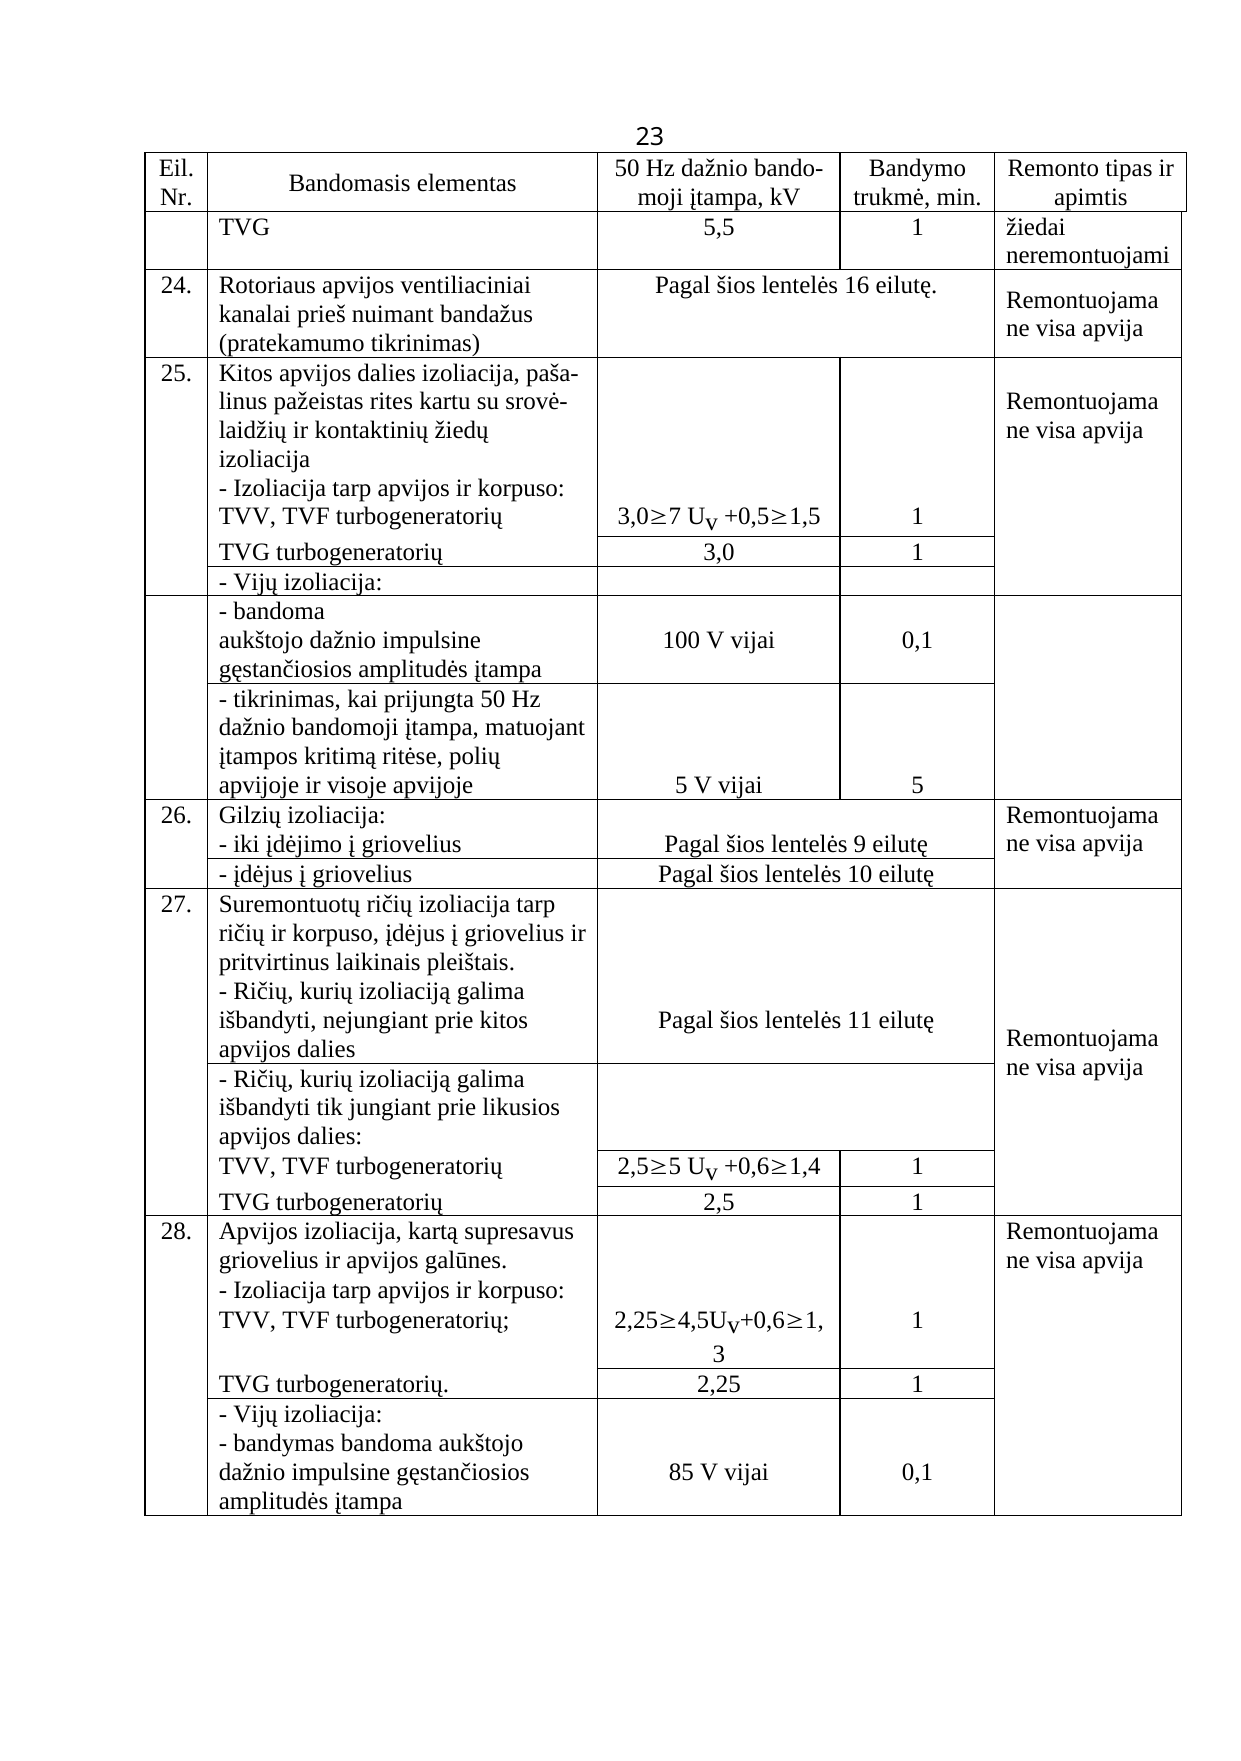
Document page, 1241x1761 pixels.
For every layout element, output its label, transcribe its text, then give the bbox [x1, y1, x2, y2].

table_cell [146, 566, 207, 595]
table_cell žiedai neremontuojami [995, 212, 1181, 269]
table_header Bandomasis elementas [208, 153, 597, 211]
table_cell [598, 567, 839, 595]
table_cell - bandoma aukštojo dažnio impulsine gęstančiosios amplitudės įtampa [208, 596, 597, 683]
table_cell [1182, 1215, 1187, 1274]
table_cell [1182, 1304, 1187, 1368]
table_header Eil. Nr. [146, 153, 207, 211]
table_cell - iki įdėjimo į griovelius [208, 829, 597, 858]
table_cell Suremontuotų ričių izoliacija tarp ričių ir korpuso, įdėjus į griovelius ir pritvirtinus laikinais pleištais. [208, 889, 597, 975]
table_cell - Izoliacija tarp apvijos ir korpuso: [208, 473, 597, 501]
table_cell TVG turbogeneratorių [208, 536, 597, 566]
table_cell [995, 566, 1181, 595]
table_cell - Ričių, kurių izoliaciją galima išbandyti, nejungiant prie kitos apvijos dalies [208, 975, 597, 1063]
table_cell 85 V vijai [598, 1428, 839, 1515]
table_cell [1182, 799, 1187, 828]
table_cell Kitos apvijos dalies izoliacija, paša-linus pažeistas rites kartu su srovė-laidžių ir kontaktinių žiedų izoliacija [208, 358, 597, 473]
table_cell Remontuojama ne visa apvija [995, 1216, 1181, 1515]
table_cell 1 [841, 212, 994, 269]
table_cell 1 [841, 1187, 994, 1215]
table_cell TVG turbogeneratorių. [208, 1368, 597, 1398]
table_cell Rotoriaus apvijos ventiliaciniai kanalai prieš nuimant bandažus (pratekamumo tikrinimas) [208, 270, 597, 357]
table_cell [995, 473, 1181, 501]
table_cell [146, 212, 207, 269]
table_cell 26. [146, 800, 207, 828]
table_cell Gilzių izoliacija: [208, 800, 597, 828]
table_cell 2,254,5Uv+0,61,3 [598, 1304, 839, 1368]
table_cell [146, 683, 207, 799]
table_cell 100 V vijai [598, 596, 839, 683]
table_cell 5 V vijai [598, 684, 839, 799]
table_cell 0,1 [841, 596, 994, 683]
table_cell Pagal šios lentelės 11 eilutę [598, 975, 994, 1063]
table_cell - Vijų izoliacija: [208, 1399, 597, 1427]
table_cell 5 [841, 684, 994, 799]
table_cell [995, 536, 1181, 566]
table_cell [1182, 975, 1187, 1063]
table_cell 2,55 Uv +0,61,4 [598, 1151, 839, 1186]
table_header 50 Hz dažnio bando-moji įtampa, kV [598, 153, 839, 211]
table_cell [146, 1150, 207, 1186]
table_cell [1182, 829, 1187, 858]
table_cell - tikrinimas, kai prijungta 50 Hz dažnio bandomoji įtampa, matuojant įtampos kritimą ritėse, polių apvijoje ir visoje apvijoje [208, 684, 597, 799]
table_cell [598, 1399, 839, 1427]
table_cell Remontuojama ne visa apvija [995, 270, 1181, 357]
table_cell [598, 358, 839, 473]
table_cell [598, 889, 994, 975]
table_cell [598, 1064, 994, 1150]
table_cell 25. [146, 358, 207, 473]
table_cell [1182, 536, 1187, 566]
table_cell [146, 596, 207, 683]
table_cell [1182, 1274, 1187, 1304]
table_cell Pagal šios lentelės 10 eilutę [598, 859, 994, 888]
table_cell [146, 1186, 207, 1215]
table_cell 1 [841, 537, 994, 566]
table_cell [841, 473, 994, 501]
table_cell - bandymas bandoma aukštojo dažnio impulsine gęstančiosios amplitudės įtampa [208, 1428, 597, 1515]
table_cell Remontuojama ne visa apvija [995, 800, 1181, 888]
table_cell [840, 800, 994, 828]
table_cell [146, 975, 207, 1063]
table_cell 2,25 [598, 1369, 839, 1398]
table_cell TVV, TVF turbogeneratorių; [208, 1304, 597, 1368]
table_cell [1182, 1368, 1187, 1398]
table_cell [146, 536, 207, 566]
table_cell Remontuojama ne visa apvija [995, 358, 1181, 473]
table_cell [1182, 1428, 1187, 1515]
table_cell [598, 1216, 839, 1274]
table_cell - įdėjus į griovelius [208, 859, 597, 888]
table_cell Pagal šios lentelės 9 eilutę [598, 829, 994, 858]
table_cell 2,5 [598, 1187, 839, 1215]
table_cell - Ričių, kurių izoliaciją galima išbandyti tik jungiant prie likusios apvijos dalies: [208, 1064, 597, 1150]
table_cell Remontuojama ne visa apvija [995, 889, 1181, 1215]
table_cell [598, 473, 839, 501]
table_cell 1 [841, 1369, 994, 1398]
table_cell - Vijų izoliacija: [208, 567, 597, 595]
table_cell 5,5 [598, 212, 839, 269]
table_cell [1182, 212, 1187, 269]
table_cell [146, 501, 207, 536]
table_cell 3,07 Uv +0,51,5 [598, 501, 839, 536]
table_cell [1182, 1150, 1187, 1186]
table_cell [1182, 269, 1187, 357]
table_cell [146, 829, 207, 858]
table_cell [1182, 566, 1187, 595]
table_cell [1182, 683, 1187, 799]
table_cell [146, 858, 207, 888]
table_cell 27. [146, 889, 207, 975]
table_cell 3,0 [598, 537, 839, 566]
table_cell [841, 567, 994, 595]
table_header Bandymo trukmė, min. [841, 153, 994, 211]
table_cell [841, 1274, 994, 1304]
table_cell 24. [146, 270, 207, 357]
table_cell [1182, 858, 1187, 888]
table_cell - Izoliacija tarp apvijos ir korpuso: [208, 1274, 597, 1304]
table_cell [1182, 1186, 1187, 1215]
table_cell 1 [841, 501, 994, 536]
table_cell Pagal šios lentelės 16 eilutę. [598, 270, 994, 357]
table_cell 1 [841, 1151, 994, 1186]
table_cell 0,1 [841, 1428, 994, 1515]
table_cell [1182, 501, 1187, 536]
table_cell 1 [841, 1304, 994, 1368]
table_cell [598, 800, 840, 828]
table_cell [1182, 1398, 1187, 1427]
table_cell TVV, TVF turbogeneratorių [208, 501, 597, 536]
table_header Remonto tipas ir apimtis [995, 153, 1186, 211]
table_cell TVG turbogeneratorių [208, 1186, 597, 1215]
table_cell [841, 1216, 994, 1274]
table_cell [146, 1063, 207, 1150]
table_cell [841, 358, 994, 473]
table_cell [995, 501, 1181, 536]
table_cell [1182, 1063, 1187, 1150]
table_cell [1182, 473, 1187, 501]
table_cell [1182, 357, 1187, 473]
table_cell [841, 1399, 994, 1427]
table_cell TVV, TVF turbogeneratorių [208, 1150, 597, 1186]
table_cell [146, 473, 207, 501]
table_cell Apvijos izoliacija, kartą supresavus griovelius ir apvijos galūnes. [208, 1216, 597, 1274]
table_cell [598, 1274, 839, 1304]
table_cell 28. [146, 1216, 207, 1515]
table_cell TVG [208, 212, 597, 269]
table_cell [995, 683, 1181, 799]
table_cell [995, 596, 1181, 683]
table_cell [1182, 595, 1187, 683]
table_cell [1182, 888, 1187, 975]
